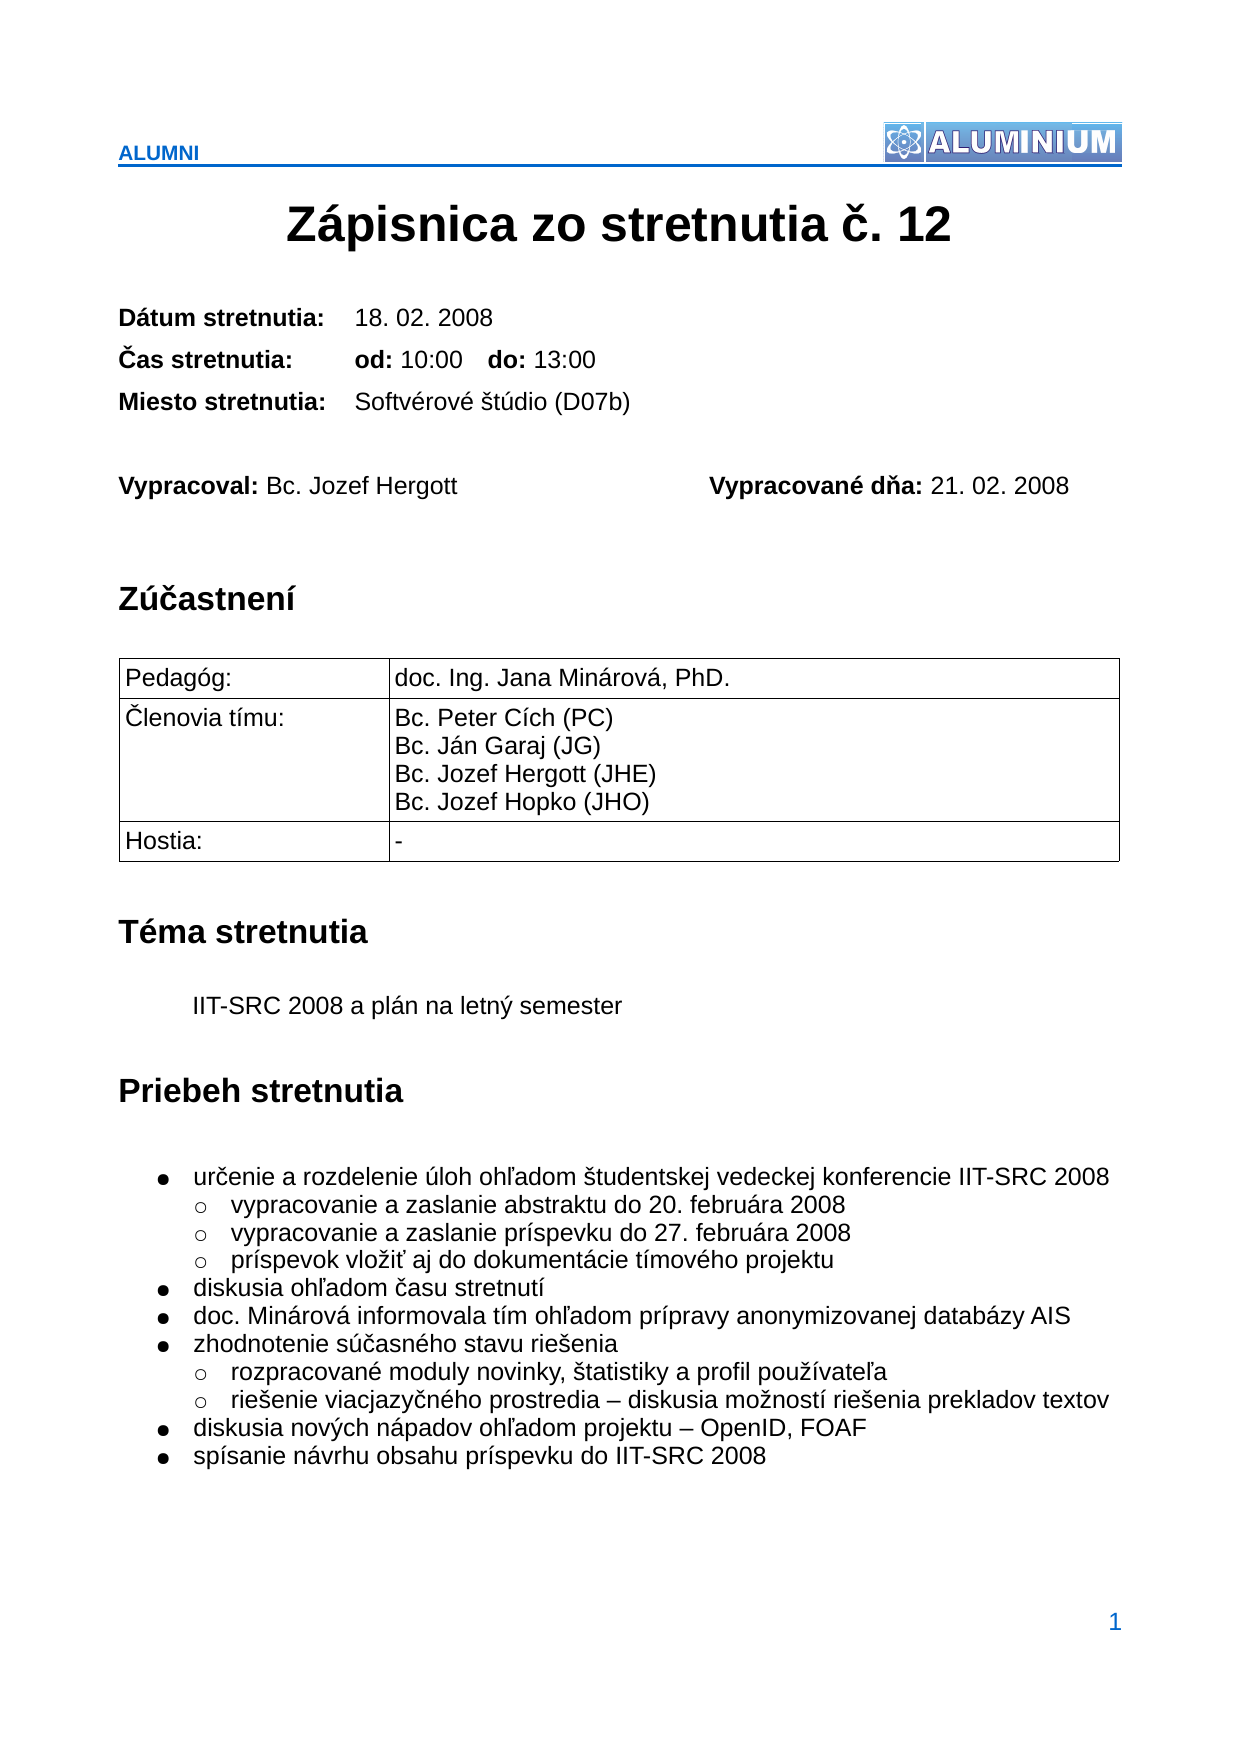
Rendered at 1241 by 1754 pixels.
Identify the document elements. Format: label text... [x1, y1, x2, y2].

subtitle Téma stretnutia [118, 913, 1122, 951]
text Miesto stretnutia: Softvérové štúdio (D07b) [118, 388, 1122, 416]
table_cell - [390, 822, 1119, 861]
subtitle Priebeh stretnutia [118, 1072, 1122, 1110]
list vypracovanie a zaslanie príspevku do 27. februára 2008 [193, 1218, 1122, 1246]
list vypracovanie a zaslanie abstraktu do 20. februára 2008 [193, 1190, 1122, 1218]
table_header Pedagóg: [120, 659, 389, 698]
list spísanie návrhu obsahu príspevku do IIT-SRC 2008 [156, 1442, 1122, 1469]
text IIT-SRC 2008 a plán na letný semester [118, 991, 1122, 1019]
list doc. Minárová informovala tím ohľadom prípravy anonymizovanej databázy AIS [156, 1302, 1122, 1330]
text Zápisnica zo stretnutia č. 12 [118, 196, 1122, 252]
table_cell Členovia tímu: [120, 699, 389, 821]
list rozpracované moduly novinky, štatistiky a profil používateľa [193, 1358, 1122, 1386]
list určenie a rozdelenie úloh ohľadom študentskej vedeckej konferencie IIT-SRC 2008 [156, 1162, 1122, 1190]
text Vypracoval: Bc. Jozef Hergott Vypracované dňa: 21. 02. 2008 [118, 472, 1122, 499]
list diskusia ohľadom času stretnutí [156, 1274, 1122, 1302]
table_cell Bc. Peter Cích (PC) Bc. Ján Garaj (JG) Bc. Jozef Hergott (JHE) Bc. Jozef Hopko (JHO) [390, 699, 1119, 821]
table_header doc. Ing. Jana Minárová, PhD. [390, 659, 1119, 698]
list zhodnotenie súčasného stavu riešenia [156, 1330, 1122, 1358]
subtitle Zúčastnení [118, 580, 1122, 618]
text Dátum stretnutia: 18. 02. 2008 [118, 304, 1122, 332]
text Čas stretnutia: od: 10:00 do: 13:00 [118, 346, 1122, 374]
list riešenie viacjazyčného prostredia – diskusia možností riešenia prekladov textov [193, 1386, 1122, 1414]
list diskusia nových nápadov ohľadom projektu – OpenID, FOAF [156, 1414, 1122, 1442]
table_cell Hostia: [120, 822, 389, 861]
list príspevok vložiť aj do dokumentácie tímového projektu [193, 1246, 1122, 1274]
